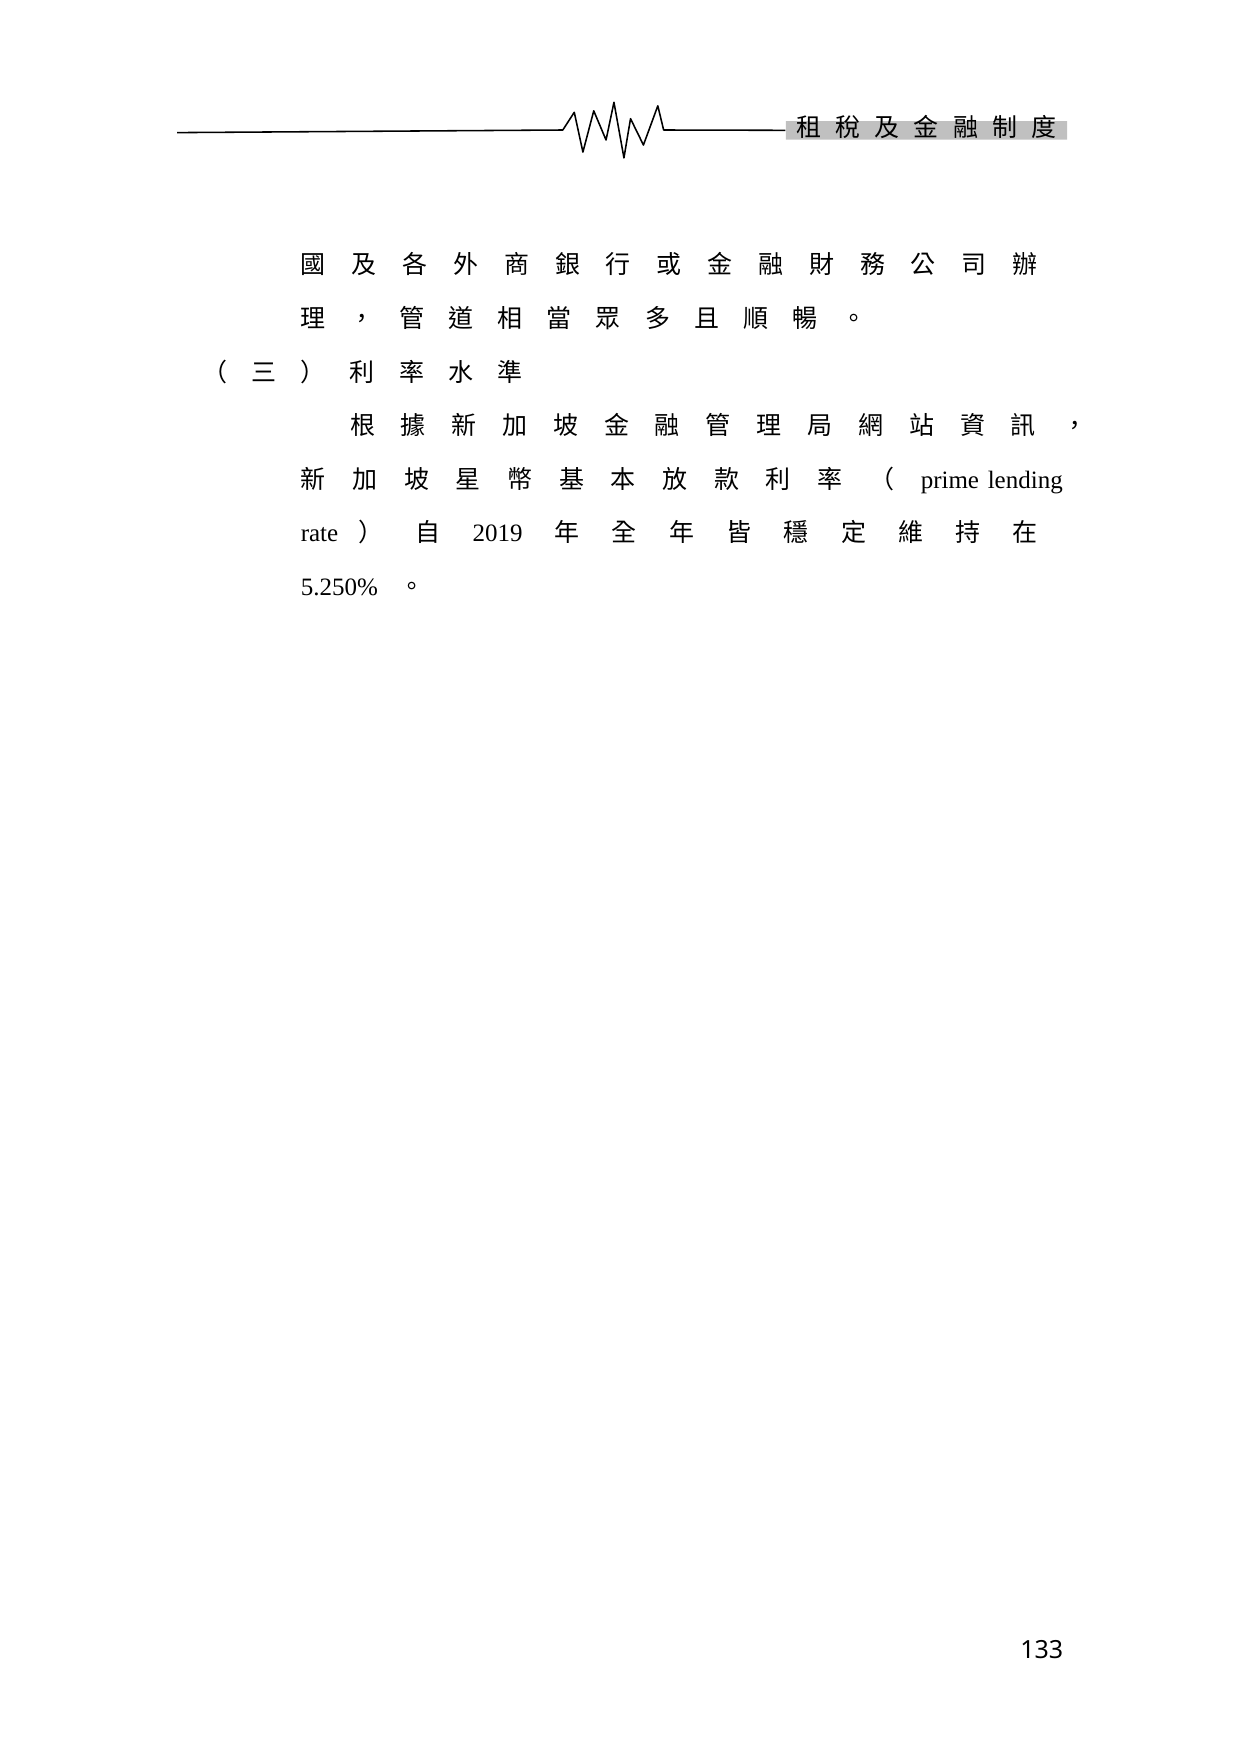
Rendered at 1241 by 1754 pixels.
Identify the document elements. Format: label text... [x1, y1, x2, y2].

text （三）利率水準 [202, 343, 1063, 397]
text 根據新加坡金融管理局網站資訊，新加坡星幣基本放款利率（prime lending rate）自2019年全年皆穩定維持在5.250%。 [276, 397, 1063, 611]
text 國及各外商銀行或金融財務公司辦理，管道相當眾多且順暢。 [276, 236, 1063, 343]
